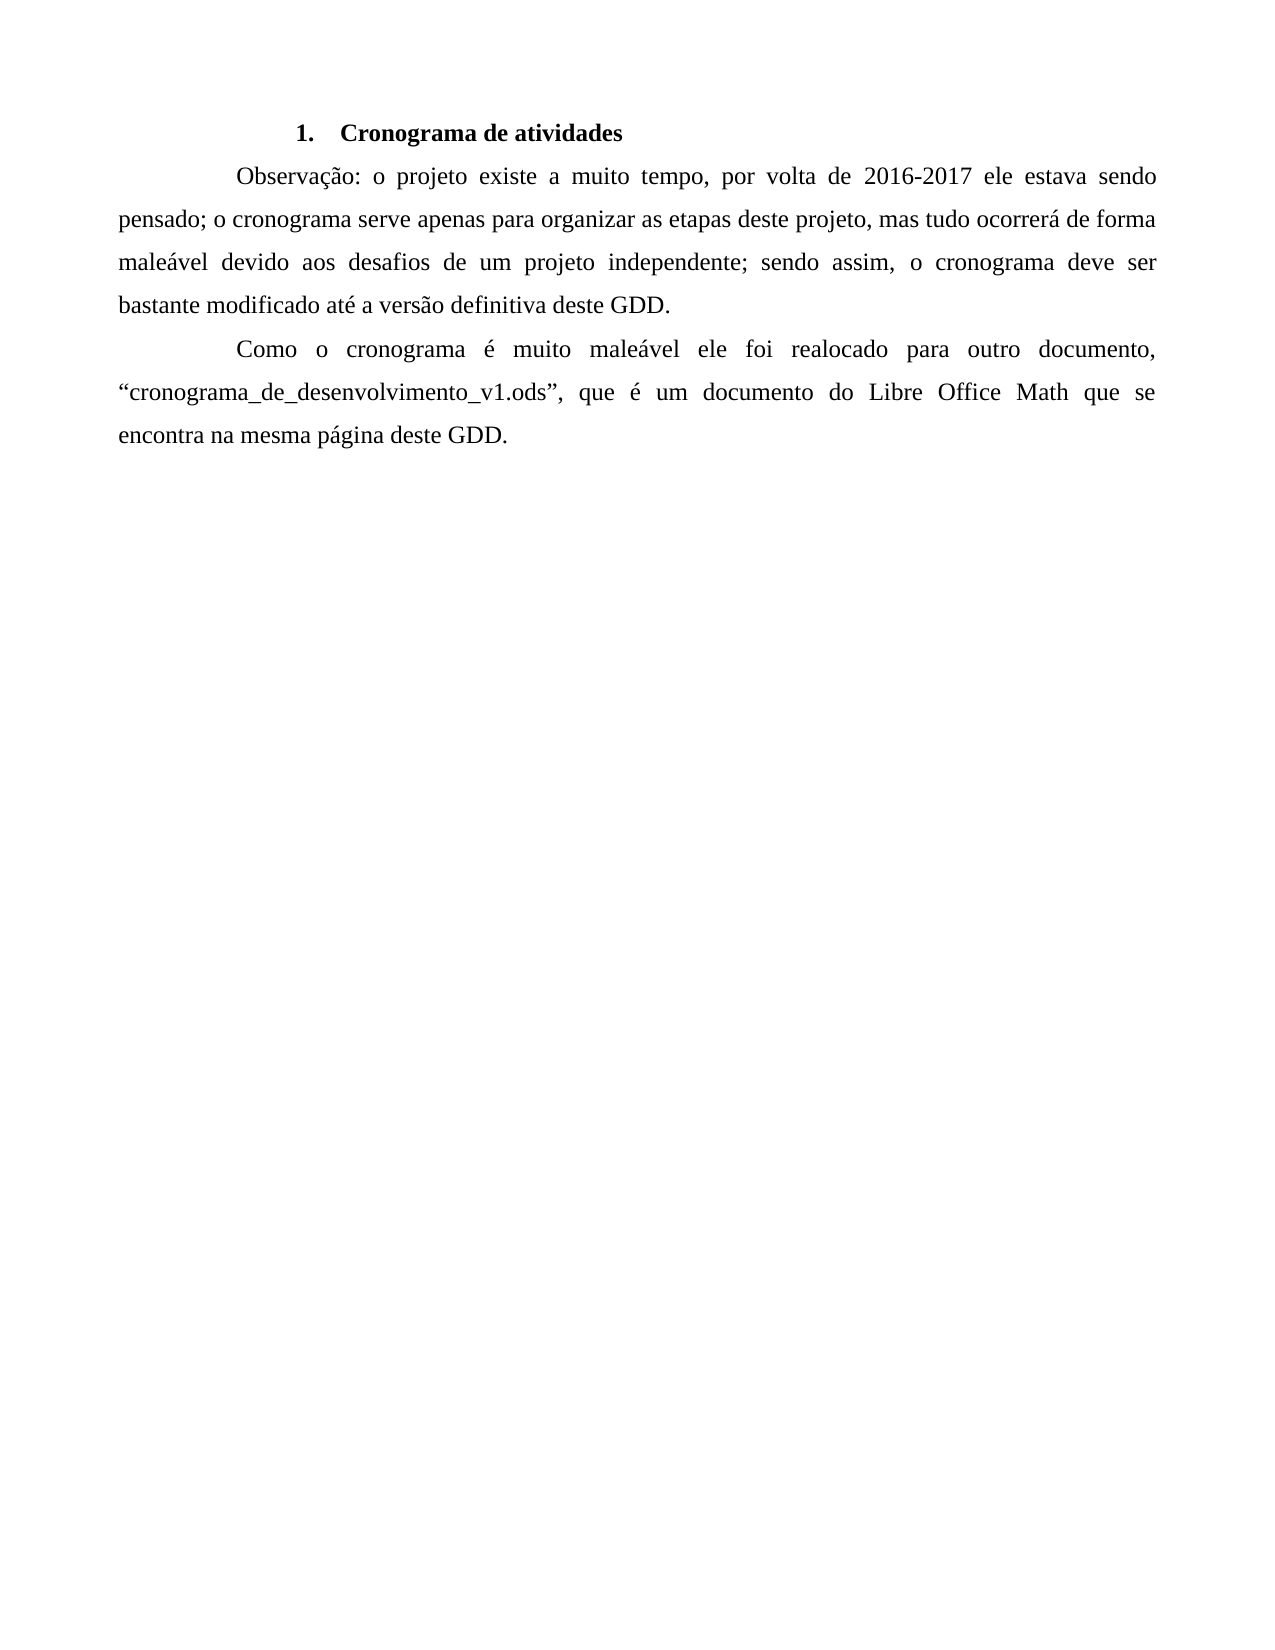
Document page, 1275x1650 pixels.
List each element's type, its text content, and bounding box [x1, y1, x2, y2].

list Cronograma de atividades [118, 118, 1157, 147]
text Como o cronograma é muito maleável ele foi realocado para outro documento, “cronograma_de_desenvolvimento_v1.ods”, que é um documento do Libre Office Math que se encontra na mesma página deste GDD. [118, 334, 1157, 449]
text Observação: o projeto existe a muito tempo, por volta de 2016-2017 ele estava sendo pensado; o cronograma serve apenas para organizar as etapas deste projeto, mas tudo ocorrerá de forma maleável devido aos desafios de um projeto independente; sendo assim, o cronograma deve ser bastante modificado até a versão definitiva deste GDD. [118, 161, 1157, 319]
